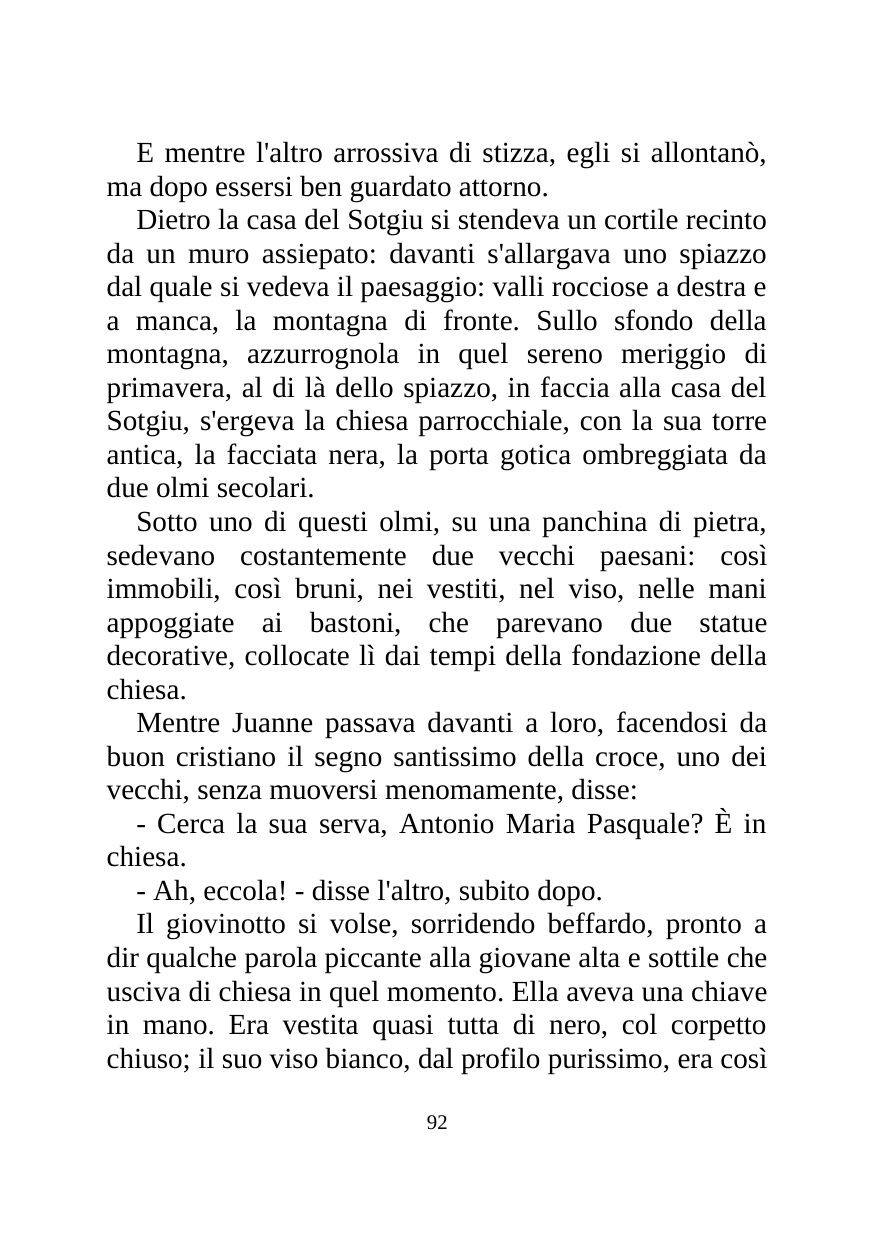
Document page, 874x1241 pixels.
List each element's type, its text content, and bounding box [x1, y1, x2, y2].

text Sotto uno di questi olmi, su una panchina di pietra, sedevano costantemente due vecchi paesani: così immobili, così bruni, nei vestiti, nel viso, nelle mani appoggiate ai bastoni, che parevano due statue decorative, collocate lì dai tempi della fondazione della chiesa. [106, 504, 768, 705]
text - Ah, eccola! - disse l'altro, subito dopo. [106, 873, 768, 907]
text Il giovinotto si volse, sorridendo beffardo, pronto a dir qualche parola piccante alla giovane alta e sottile che usciva di chiesa in quel momento. Ella aveva una chiave in mano. Era vestita quasi tutta di nero, col corpetto chiuso; il suo viso bianco, dal profilo purissimo, era così [106, 907, 768, 1074]
text E mentre l'altro arrossiva di stizza, egli si allontanò, ma dopo essersi ben guardato attorno. [106, 135, 768, 202]
text Dietro la casa del Sotgiu si stendeva un cortile recinto da un muro assiepato: davanti s'allargava uno spiazzo dal quale si vedeva il paesaggio: valli rocciose a destra e a manca, la montagna di fronte. Sullo sfondo della montagna, azzurrognola in quel sereno meriggio di primavera, al di là dello spiazzo, in faccia alla casa del Sotgiu, s'ergeva la chiesa parrocchiale, con la sua torre antica, la facciata nera, la porta gotica ombreggiata da due olmi secolari. [106, 202, 768, 504]
text Mentre Juanne passava davanti a loro, facendosi da buon cristiano il segno santissimo della croce, uno dei vecchi, senza muoversi menomamente, disse: [106, 705, 768, 806]
text - Cerca la sua serva, Antonio Maria Pasquale? È in chiesa. [106, 806, 768, 873]
